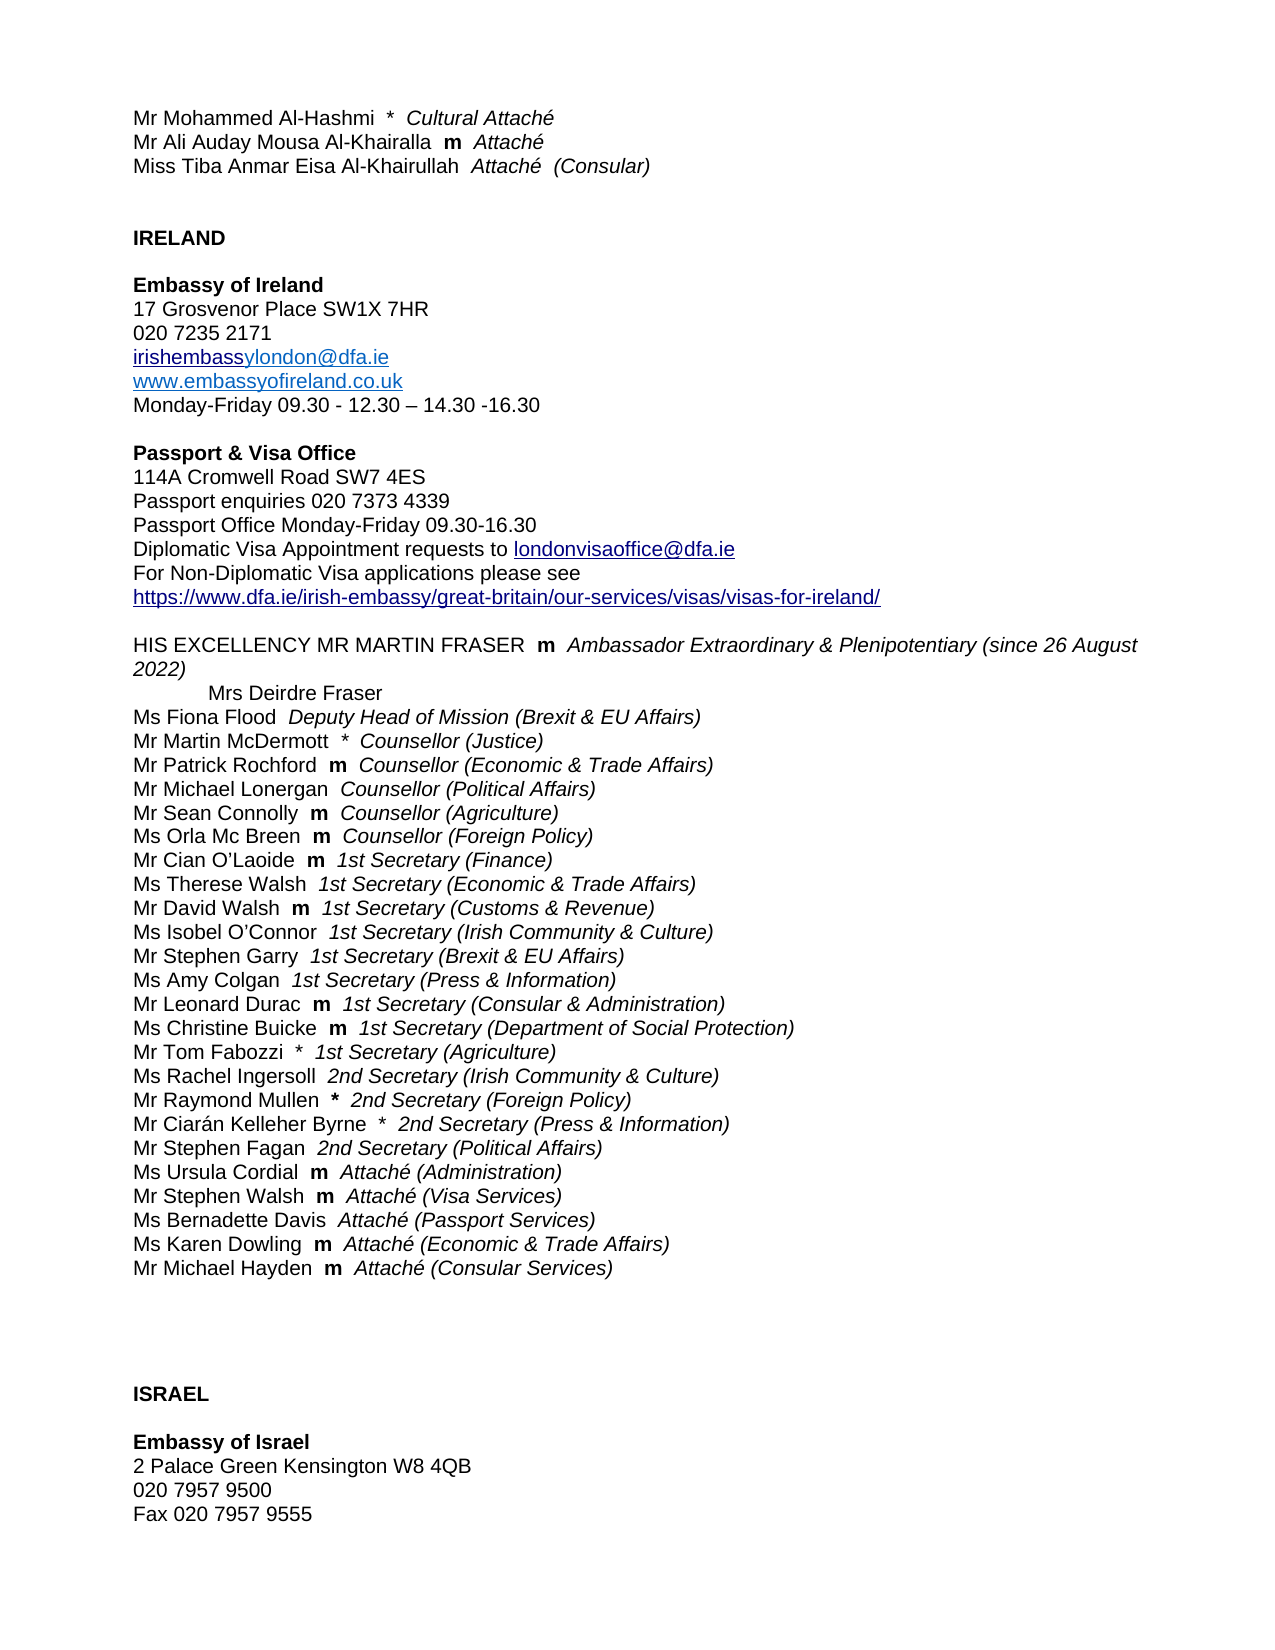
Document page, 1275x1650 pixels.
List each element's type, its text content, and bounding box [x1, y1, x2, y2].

text Ms Amy Colgan 1st Secretary (Press & Information) [133, 968, 1181, 992]
text 114A Cromwell Road SW7 4ES [133, 465, 1181, 489]
text Ms Karen Dowling m Attaché (Economic & Trade Affairs) [133, 1232, 1181, 1256]
text Mr Patrick Rochford m Counsellor (Economic & Trade Affairs) [133, 752, 1181, 776]
text Ms Christine Buicke m 1st Secretary (Department of Social Protection) [133, 1016, 1181, 1040]
text Ms Isobel O’Connor 1st Secretary (Irish Community & Culture) [133, 920, 1181, 944]
text Mr Stephen Walsh m Attaché (Visa Services) [133, 1184, 1181, 1208]
text irishembassylondon@dfa.ie [133, 345, 1181, 369]
text For Non-Diplomatic Visa applications please see https://www.dfa.ie/irish-embassy/great-britain/our-services/visas/visas-for-ireland/ [133, 561, 1181, 609]
text Mr Michael Hayden m Attaché (Consular Services) [133, 1256, 1181, 1279]
text Mrs Deirdre Fraser [133, 681, 1181, 704]
text Mr Ali Auday Mousa Al-Khairalla m Attaché [133, 129, 1181, 153]
text Ms Bernadette Davis Attaché (Passport Services) [133, 1208, 1181, 1232]
subtitle Miss Tiba Anmar Eisa Al-Khairullah Attaché (Consular) [133, 153, 1181, 177]
text Mr Stephen Fagan 2nd Secretary (Political Affairs) [133, 1136, 1181, 1160]
text IRELAND [133, 225, 1181, 249]
text www.embassyofireland.co.uk [133, 369, 1181, 393]
text Ms Orla Mc Breen m Counsellor (Foreign Policy) [133, 824, 1181, 848]
text 020 7957 9500 [133, 1478, 1181, 1502]
subtitle ISRAEL [133, 1382, 1181, 1406]
text Mr Martin McDermott * Counsellor (Justice) [133, 728, 1181, 752]
text Mr Ciarán Kelleher Byrne * 2nd Secretary (Press & Information) [133, 1112, 1181, 1136]
text Passport Office Monday-Friday 09.30-16.30 [133, 513, 1181, 537]
text HIS EXCELLENCY MR MARTIN FRASER m Ambassador Extraordinary & Plenipotentiary (since 26 August 2022) [133, 633, 1181, 681]
text Fax 020 7957 9555 [133, 1502, 1181, 1526]
text Passport & Visa Office [133, 441, 1181, 465]
text Mr Raymond Mullen * 2nd Secretary (Foreign Policy) [133, 1088, 1181, 1112]
text Embassy of Israel [133, 1430, 1181, 1454]
text Embassy of Ireland [133, 273, 1181, 297]
text Diplomatic Visa Appointment requests to londonvisaoffice@dfa.ie [133, 537, 1181, 561]
text Ms Therese Walsh 1st Secretary (Economic & Trade Affairs) [133, 872, 1181, 896]
text Mr Tom Fabozzi * 1st Secretary (Agriculture) [133, 1040, 1181, 1064]
text Mr David Walsh m 1st Secretary (Customs & Revenue) [133, 896, 1181, 920]
text Mr Michael Lonergan Counsellor (Political Affairs) [133, 776, 1181, 800]
text Mr Sean Connolly m Counsellor (Agriculture) [133, 800, 1181, 824]
text 17 Grosvenor Place SW1X 7HR [133, 297, 1181, 321]
text Monday-Friday 09.30 - 12.30 – 14.30 -16.30 [133, 393, 1181, 417]
text Mr Cian O’Laoide m 1st Secretary (Finance) [133, 848, 1181, 872]
text Ms Rachel Ingersoll 2nd Secretary (Irish Community & Culture) [133, 1064, 1181, 1088]
text 2 Palace Green Kensington W8 4QB [133, 1454, 1181, 1478]
text Mr Mohammed Al-Hashmi * Cultural Attaché [133, 106, 1181, 129]
text Ms Fiona Flood Deputy Head of Mission (Brexit & EU Affairs) [133, 704, 1181, 728]
text Mr Stephen Garry 1st Secretary (Brexit & EU Affairs) [133, 944, 1181, 968]
text Passport enquiries 020 7373 4339 [133, 489, 1181, 513]
text Mr Leonard Durac m 1st Secretary (Consular & Administration) [133, 992, 1181, 1016]
text 020 7235 2171 [133, 321, 1181, 345]
text Ms Ursula Cordial m Attaché (Administration) [133, 1160, 1181, 1184]
